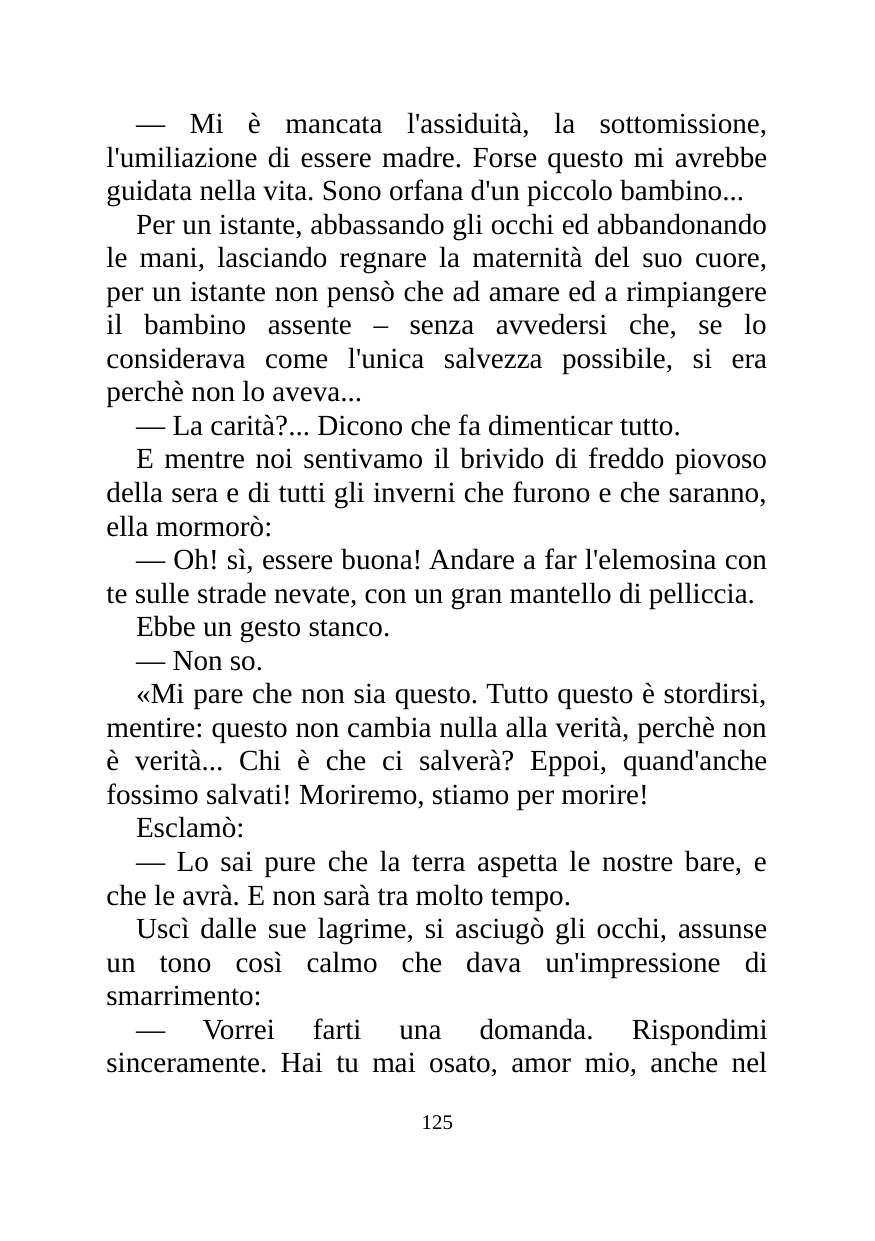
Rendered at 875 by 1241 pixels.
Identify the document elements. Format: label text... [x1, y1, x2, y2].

text — La carità?... Dicono che fa dimenticar tutto. [106, 408, 768, 442]
text Ebbe un gesto stanco. [106, 609, 768, 643]
text — Vorrei farti una domanda. Rispondimi sinceramente. Hai tu mai osato, amor mio, anche nel [106, 1012, 768, 1079]
text «Mi pare che non sia questo. Tutto questo è stordirsi, mentire: questo non cambia nulla alla verità, perchè non è verità... Chi è che ci salverà? Eppoi, quand'anche fossimo salvati! Moriremo, stiamo per morire! [106, 676, 768, 811]
text — Lo sai pure che la terra aspetta le nostre bare, e che le avrà. E non sarà tra molto tempo. [106, 844, 768, 911]
text Per un istante, abbassando gli occhi ed abbandonando le mani, lasciando regnare la maternità del suo cuore, per un istante non pensò che ad amare ed a rimpiangere il bambino assente – senza avvedersi che, se lo considerava come l'unica salvezza possibile, si era perchè non lo aveva... [106, 207, 768, 408]
text E mentre noi sentivamo il brivido di freddo piovoso della sera e di tutti gli inverni che furono e che saranno, ella mormorò: [106, 442, 768, 542]
text — Oh! sì, essere buona! Andare a far l'elemosina con te sulle strade nevate, con un gran mantello di pelliccia. [106, 542, 768, 609]
text Esclamò: [106, 811, 768, 844]
text Uscì dalle sue lagrime, si asciugò gli occhi, assunse un tono così calmo che dava un'impressione di smarrimento: [106, 911, 768, 1012]
text — Mi è mancata l'assiduità, la sottomissione, l'umiliazione di essere madre. Forse questo mi avrebbe guidata nella vita. Sono orfana d'un piccolo bambino... [106, 106, 768, 207]
text — Non so. [106, 643, 768, 676]
